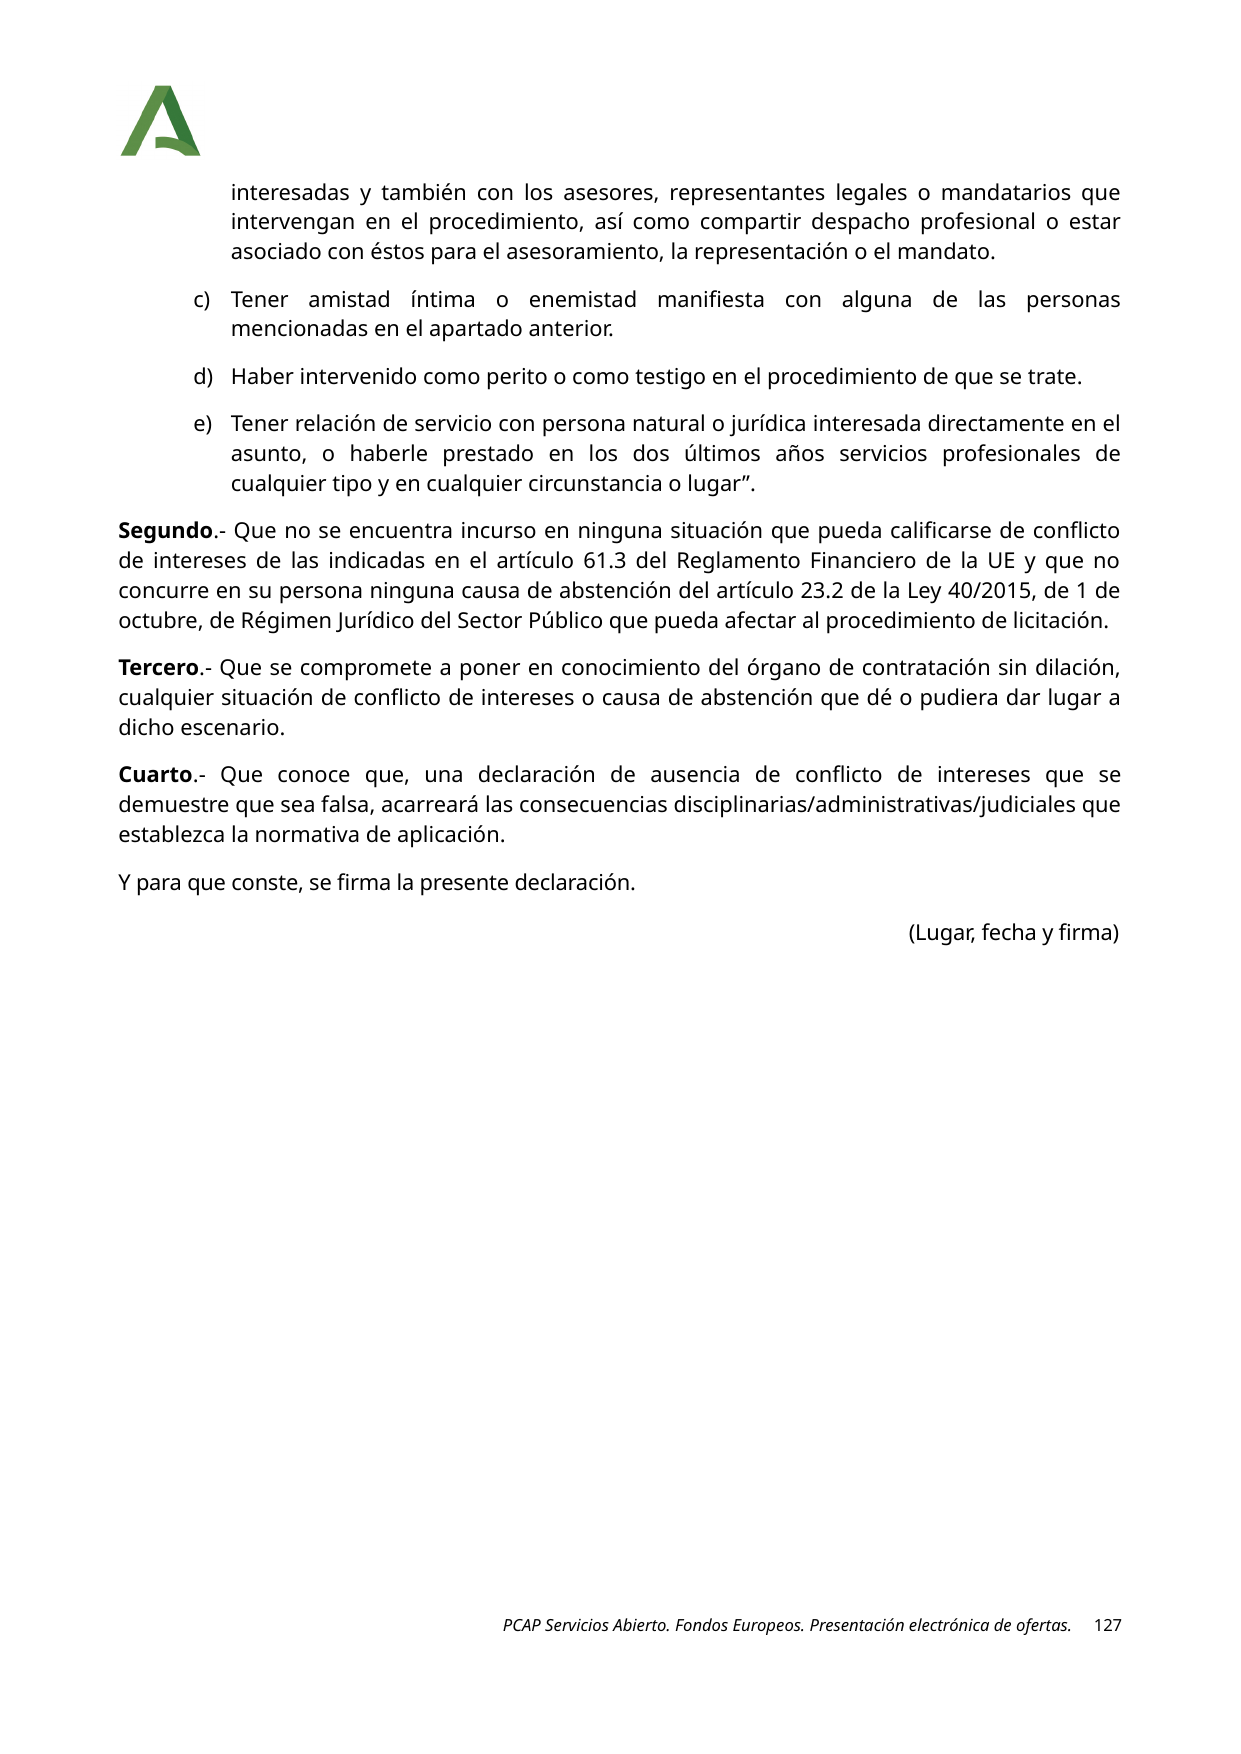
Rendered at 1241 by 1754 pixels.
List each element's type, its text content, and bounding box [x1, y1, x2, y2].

text Cuarto.- Que conoce que, una declaración de ausencia de conflicto de intereses que se demuestre que sea falsa, acarreará las consecuencias disciplinarias/administrativas/judiciales que establezca la normativa de aplicación. [118, 759, 1122, 849]
list Tener relación de servicio con persona natural o jurídica interesada directamente en el asunto, o haberle prestado en los dos últimos años servicios profesionales de cualquier tipo y en cualquier circunstancia o lugar”. [193, 408, 1122, 498]
list Haber intervenido como perito o como testigo en el procedimiento de que se trate. [193, 361, 1122, 391]
list interesadas y también con los asesores, representantes legales o mandatarios que intervengan en el procedimiento, así como compartir despacho profesional o estar asociado con éstos para el asesoramiento, la representación o el mandato. [193, 177, 1122, 266]
picture [116, 81, 205, 160]
text (Lugar, fecha y firma) [118, 914, 1122, 950]
text Y para que conste, se firma la presente declaración. [118, 867, 1122, 896]
text Tercero.- Que se compromete a poner en conocimiento del órgano de contratación sin dilación, cualquier situación de conflicto de intereses o causa de abstención que dé o pudiera dar lugar a dicho escenario. [118, 652, 1122, 742]
text Segundo.- Que no se encuentra incurso en ninguna situación que pueda calificarse de conflicto de intereses de las indicadas en el artículo 61.3 del Reglamento Financiero de la UE y que no concurre en su persona ninguna causa de abstención del artículo 23.2 de la Ley 40/2015, de 1 de octubre, de Régimen Jurídico del Sector Público que pueda afectar al procedimiento de licitación. [118, 516, 1122, 635]
list Tener amistad íntima o enemistad manifiesta con alguna de las personas mencionadas en el apartado anterior. [193, 284, 1122, 343]
